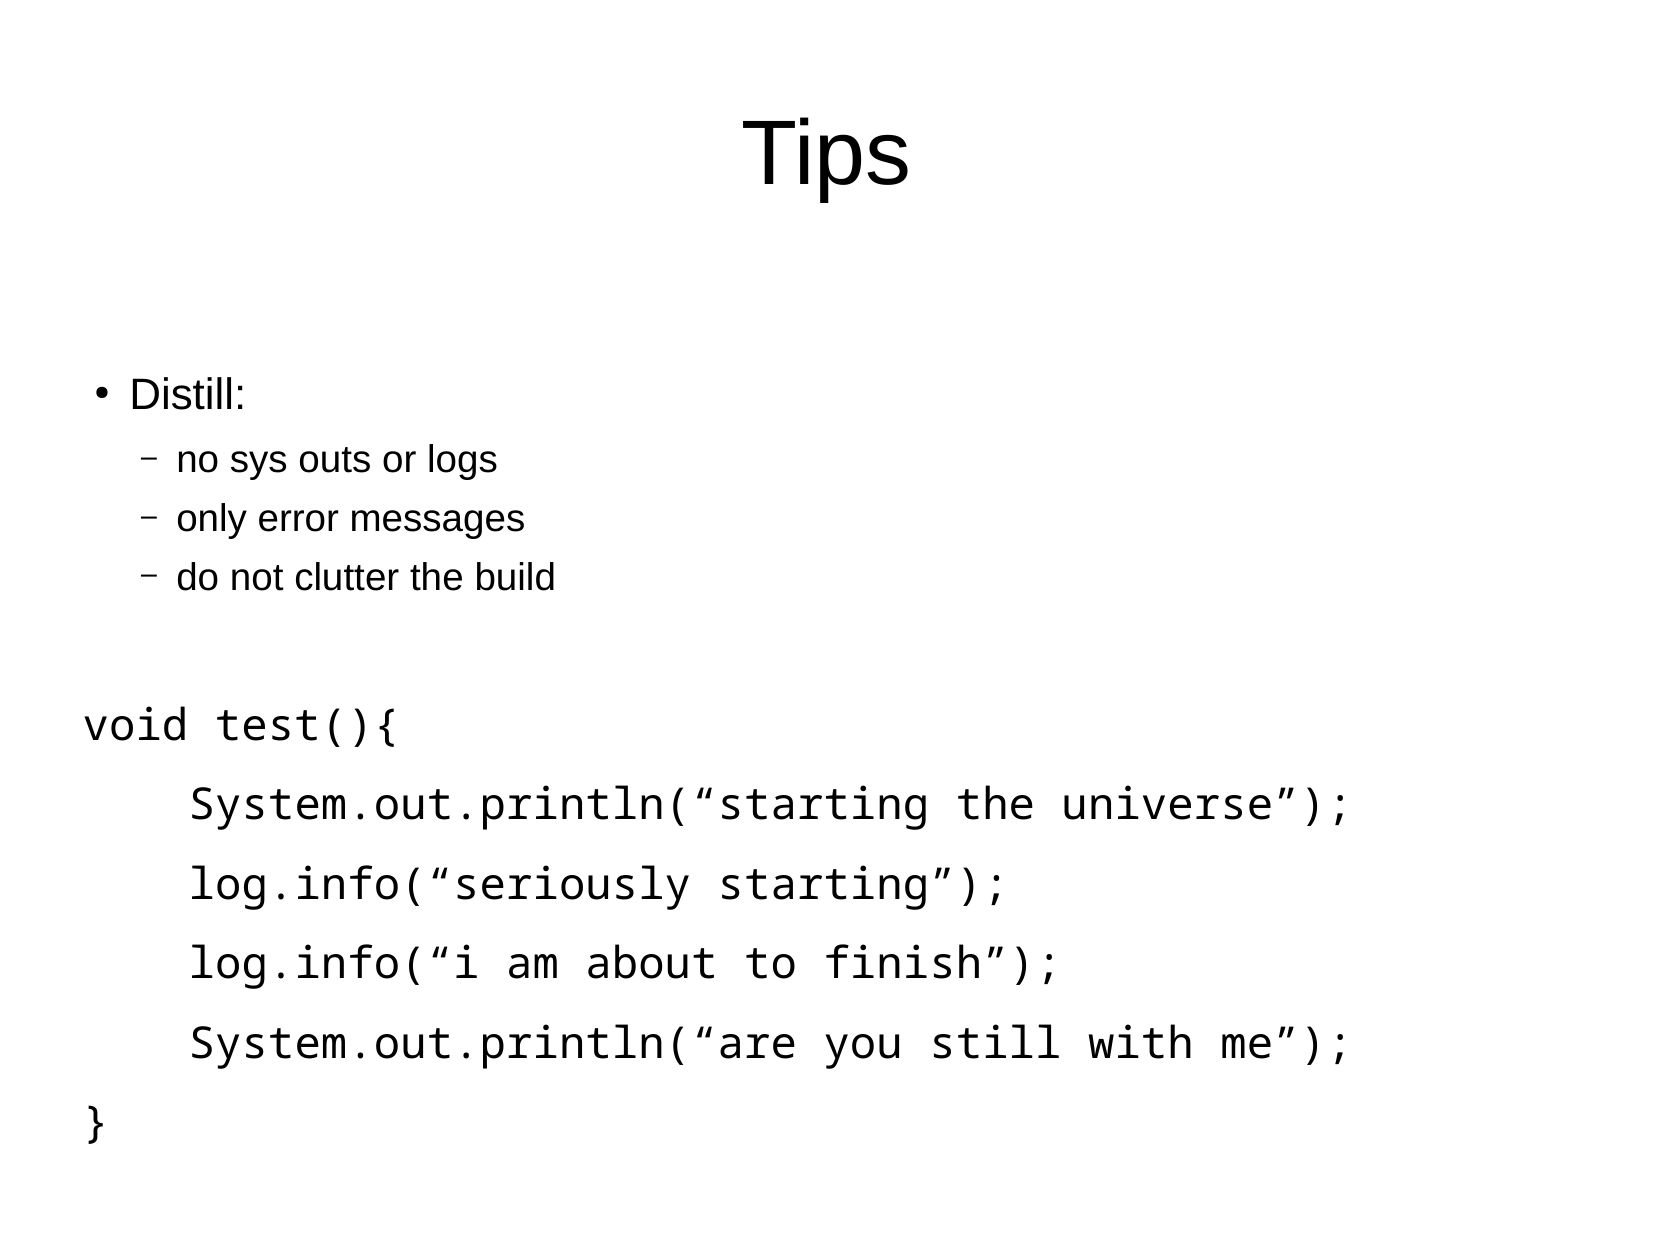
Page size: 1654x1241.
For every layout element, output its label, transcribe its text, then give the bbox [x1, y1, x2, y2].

list Distill: no sys outs or logs only error messages do not clutter the build void test(){ System.out.println(“starting the universe”); log.info(“seriously starting”); log.info(“i am about to finish”); System.out.println(“are you still with me”); } [82, 290, 1571, 1156]
title Tips [82, 49, 1571, 257]
